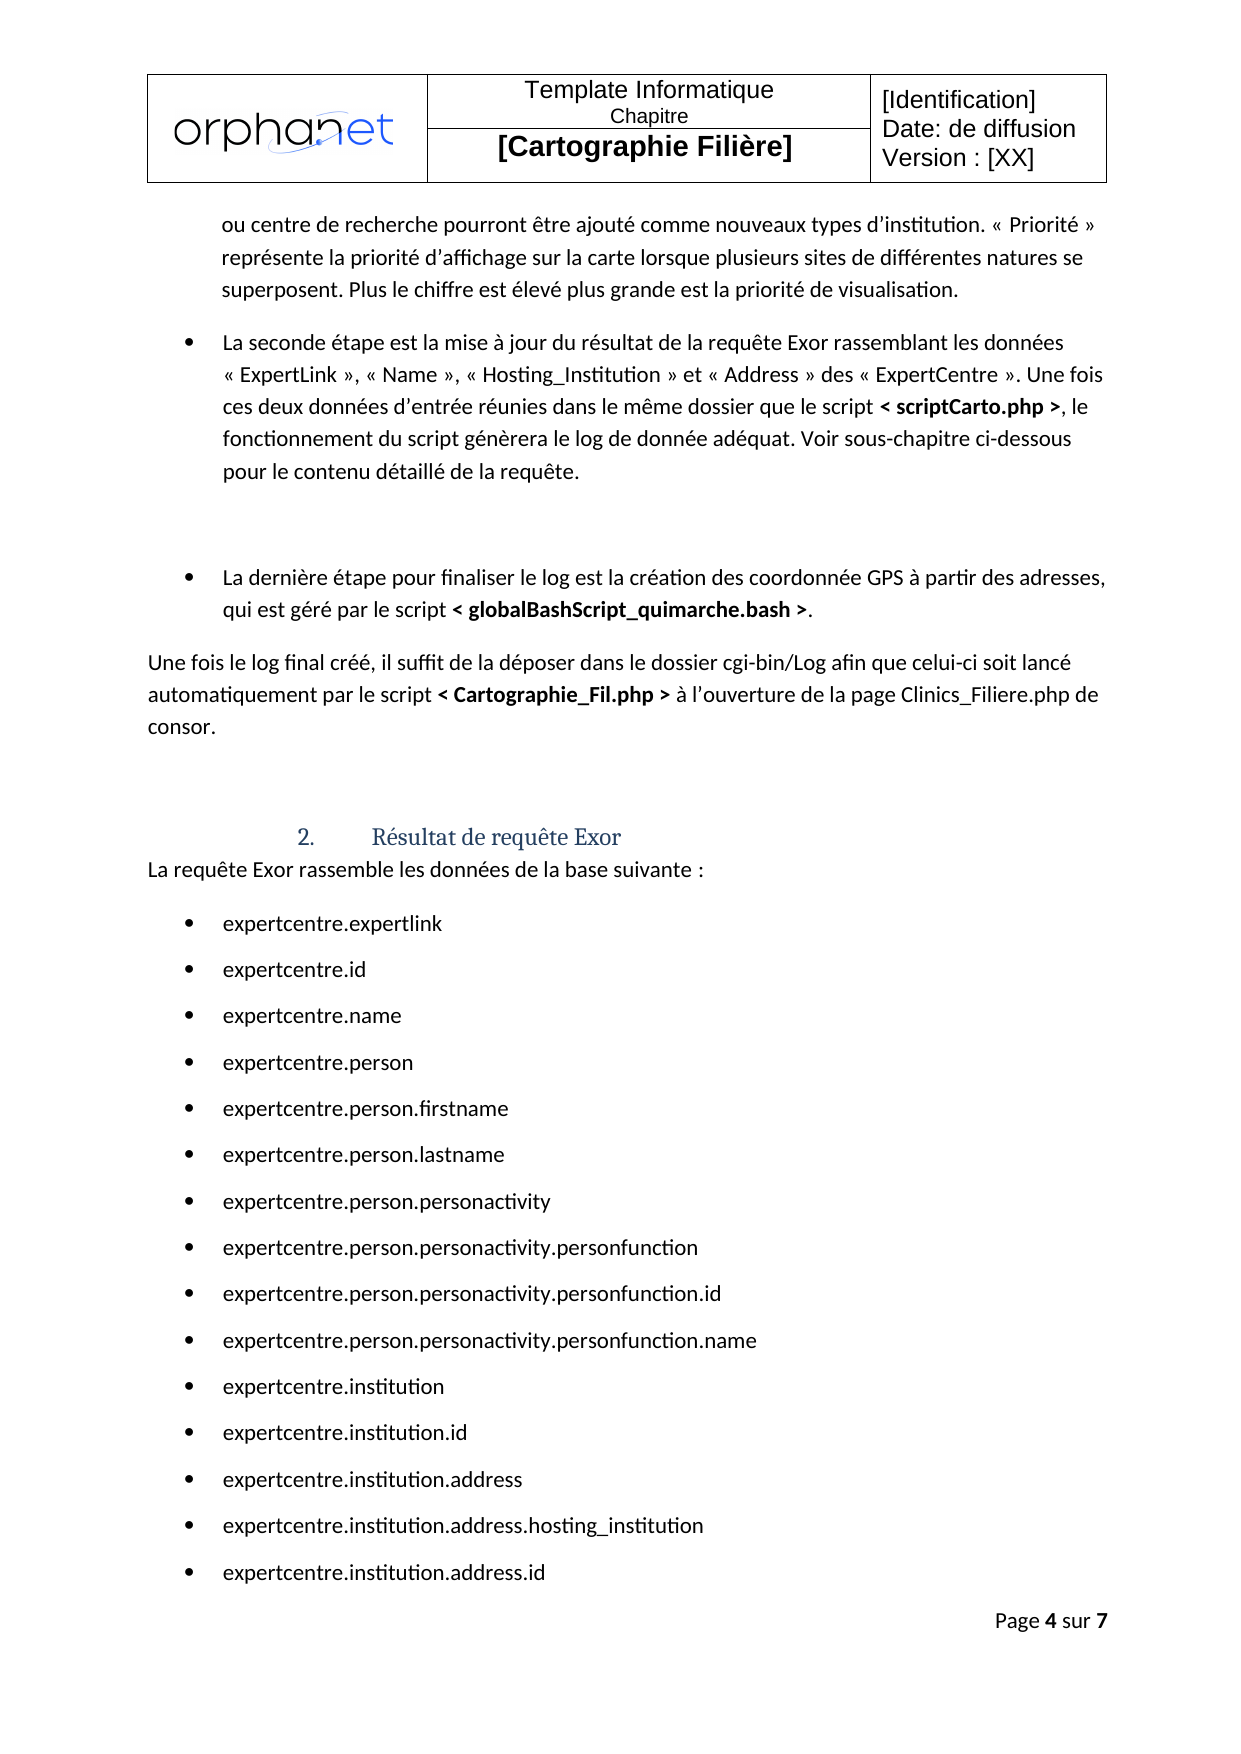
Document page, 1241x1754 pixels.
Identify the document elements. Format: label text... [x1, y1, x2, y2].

list expertcentre.institution.address.id [185, 1558, 1107, 1586]
list expertcentre.institution.address.hosting_institution [185, 1511, 1107, 1539]
list expertcentre.institution.address [185, 1465, 1107, 1493]
list expertcentre.id [185, 955, 1107, 983]
list expertcentre.expertlink [185, 909, 1107, 937]
list La dernière étape pour finaliser le log est la création des coordonnée GPS à partir des adresses, qui est géré par le script < globalBashScript_quimarche.bash >. [185, 563, 1107, 623]
list expertcentre.person.personactivity [185, 1187, 1107, 1215]
list expertcentre.person.lastname [185, 1140, 1107, 1168]
list expertcentre.name [185, 1001, 1107, 1029]
list expertcentre.institution [185, 1372, 1107, 1400]
text Une fois le log final créé, il suffit de la déposer dans le dossier cgi-bin/Log afin que celui-ci soit lancé automatiquement par le script < Cartographie_Fil.php > à l’ouverture de la page Clinics_Filiere.php de consor. [148, 648, 1107, 740]
list expertcentre.institution.id [185, 1418, 1107, 1447]
list expertcentre.person.personactivity.personfunction.id [185, 1279, 1107, 1307]
list expertcentre.person.firstname [185, 1094, 1107, 1122]
list expertcentre.person.personactivity.personfunction [185, 1233, 1107, 1261]
text ou centre de recherche pourront être ajouté comme nouveaux types d’institution. « Priorité » représente la priorité d’affichage sur la carte lorsque plusieurs sites de différentes natures se superposent. Plus le chiffre est élevé plus grande est la priorité de visualisation. [221, 211, 1107, 303]
subtitle Résultat de requête Exor [298, 823, 1107, 851]
list La seconde étape est la mise à jour du résultat de la requête Exor rassemblant les données « ExpertLink », « Name », « Hosting_Institution » et « Address » des « ExpertCentre ». Une fois ces deux données d’entrée réunies dans le même dossier que le script < scriptCarto.php >, le fonctionnement du script génèrera le log de donnée adéquat. Voir sous-chapitre ci-dessous pour le contenu détaillé de la requête. [185, 328, 1107, 485]
list expertcentre.person [185, 1048, 1107, 1076]
list expertcentre.person.personactivity.personfunction.name [185, 1326, 1107, 1354]
text La requête Exor rassemble les données de la base suivante : [148, 856, 1107, 884]
